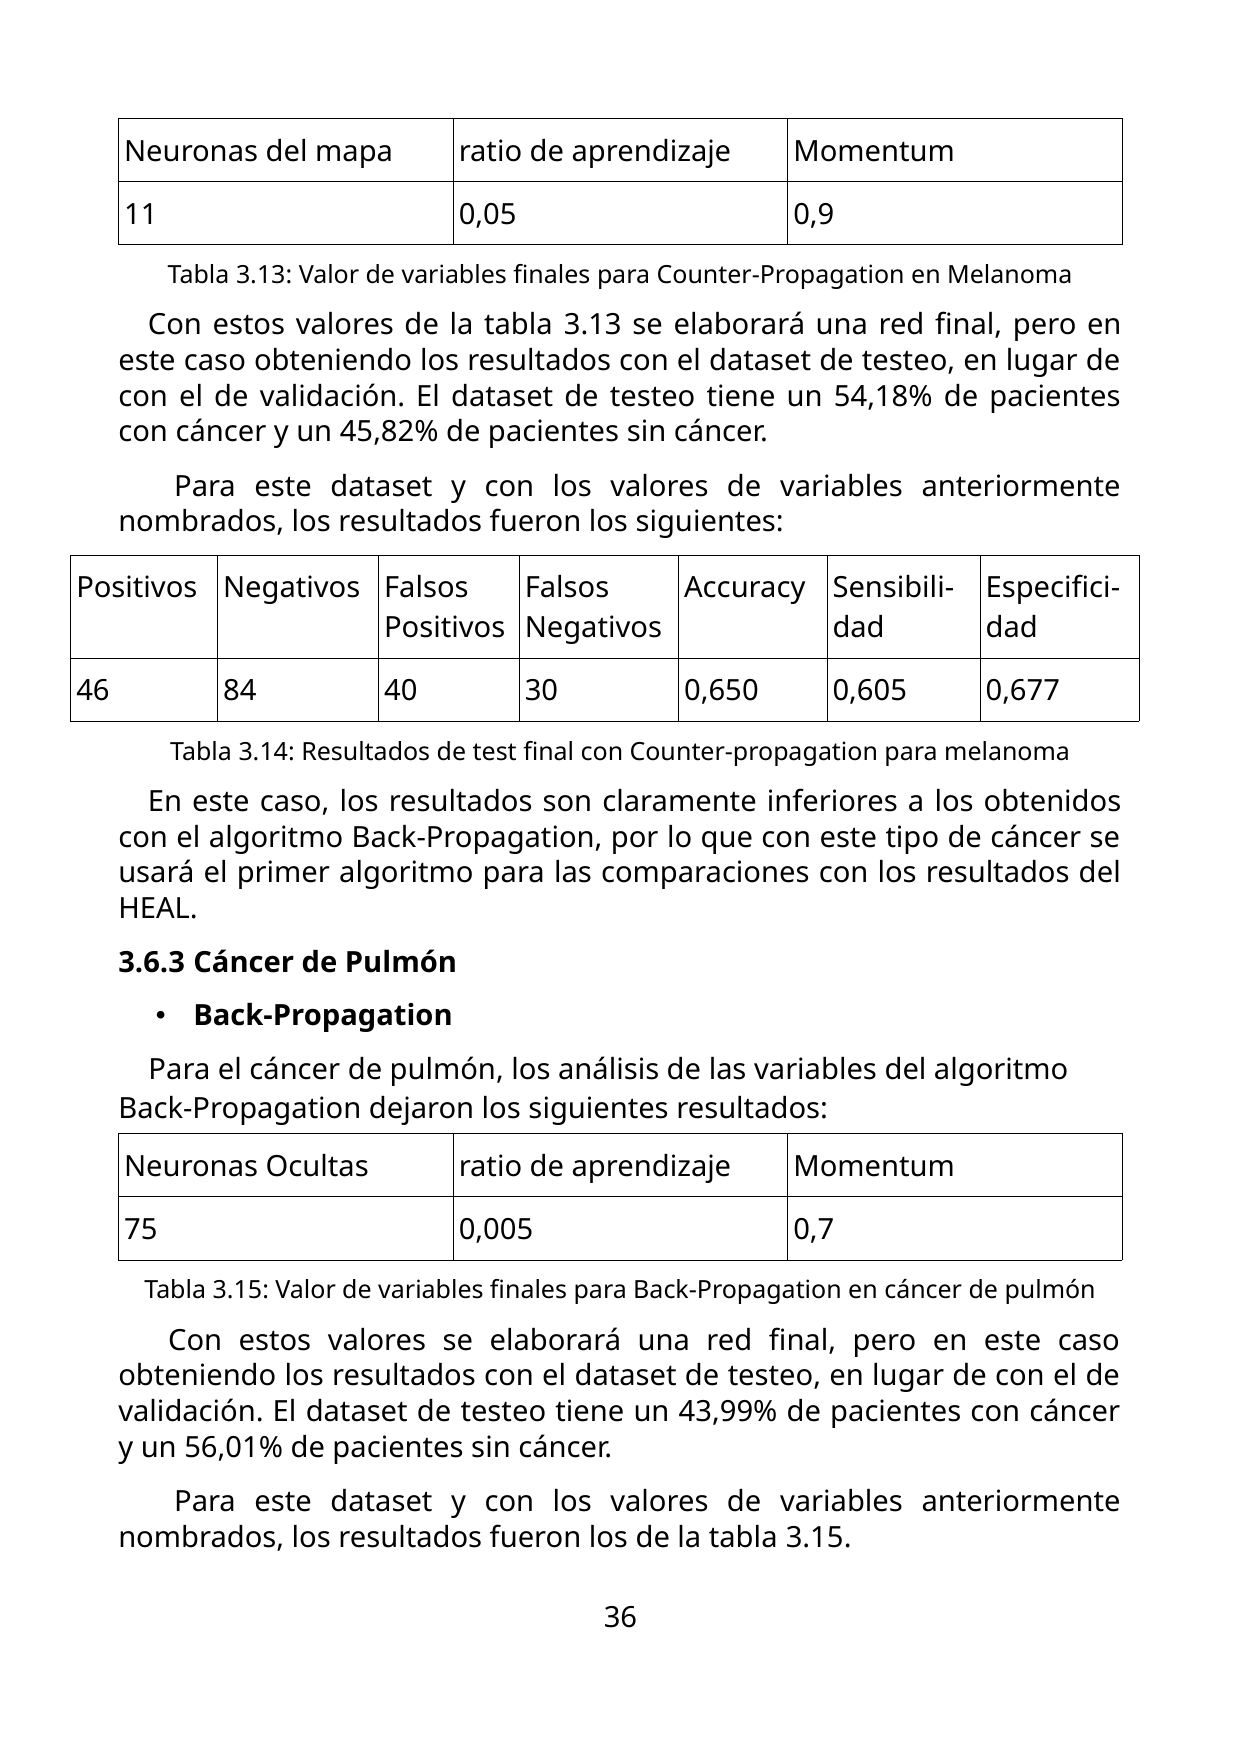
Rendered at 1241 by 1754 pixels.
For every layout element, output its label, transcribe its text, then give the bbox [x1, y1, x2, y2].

table_cell 30 [520, 659, 678, 721]
table_cell 0,650 [679, 659, 827, 721]
table_header Especifici-dad [981, 556, 1139, 658]
table_header Falsos Positivos [379, 556, 519, 658]
table_header Positivos [71, 556, 217, 658]
text Tabla 3.13: Valor de variables finales para Counter-Propagation en Melanoma [118, 257, 1122, 291]
table_header Neuronas del mapa [119, 119, 453, 181]
table_cell 11 [119, 182, 453, 244]
table_header Momentum [788, 1134, 1122, 1196]
table_header ratio de aprendizaje [454, 119, 787, 181]
text Para este dataset y con los valores de variables anteriormente nombrados, los resultados fueron los siguientes: [118, 465, 1122, 540]
table_header Accuracy [679, 556, 827, 658]
table_header Sensibili-dad [828, 556, 980, 658]
table_cell 0,05 [454, 182, 787, 244]
table_cell 0,9 [788, 182, 1122, 244]
text En este caso, los resultados son claramente inferiores a los obtenidos con el algoritmo Back-Propagation, por lo que con este tipo de cáncer se usará el primer algoritmo para las comparaciones con los resultados del HEAL. [118, 780, 1122, 927]
table_cell 0,005 [454, 1197, 787, 1259]
table_header Negativos [218, 556, 378, 658]
subtitle Cáncer de Pulmón [118, 942, 1122, 981]
list Con estos valores se elaborará una red final, pero en este caso obteniendo los resultados con el dataset de testeo, en lugar de con el de validación. El dataset de testeo tiene un 43,99% de pacientes con cáncer y un 56,01% de pacientes sin cáncer. [118, 1319, 1122, 1466]
table_header Falsos Negativos [520, 556, 678, 658]
table_cell 84 [218, 659, 378, 721]
table_header ratio de aprendizaje [454, 1134, 787, 1196]
table_header Momentum [788, 119, 1122, 181]
table_cell 0,677 [981, 659, 1139, 721]
text Tabla 3.14: Resultados de test final con Counter-propagation para melanoma [118, 733, 1122, 768]
table_cell 40 [379, 659, 519, 721]
list Para el cáncer de pulmón, los análisis de las variables del algoritmo Back-Propagation dejaron los siguientes resultados: [118, 1048, 1122, 1127]
list Para este dataset y con los valores de variables anteriormente nombrados, los resultados fueron los de la tabla 3.15. [118, 1480, 1122, 1556]
table_header Neuronas Ocultas [119, 1134, 453, 1196]
table_cell 0,7 [788, 1197, 1122, 1259]
text Con estos valores de la tabla 3.13 se elaborará una red final, pero en este caso obteniendo los resultados con el dataset de testeo, en lugar de con el de validación. El dataset de testeo tiene un 54,18% de pacientes con cáncer y un 45,82% de pacientes sin cáncer. [118, 303, 1122, 450]
list Back-Propagation [156, 994, 1122, 1033]
table_cell 75 [119, 1197, 453, 1259]
text Tabla 3.15: Valor de variables finales para Back-Propagation en cáncer de pulmón [118, 1272, 1122, 1306]
table_cell 46 [71, 659, 217, 721]
table_cell 0,605 [828, 659, 980, 721]
